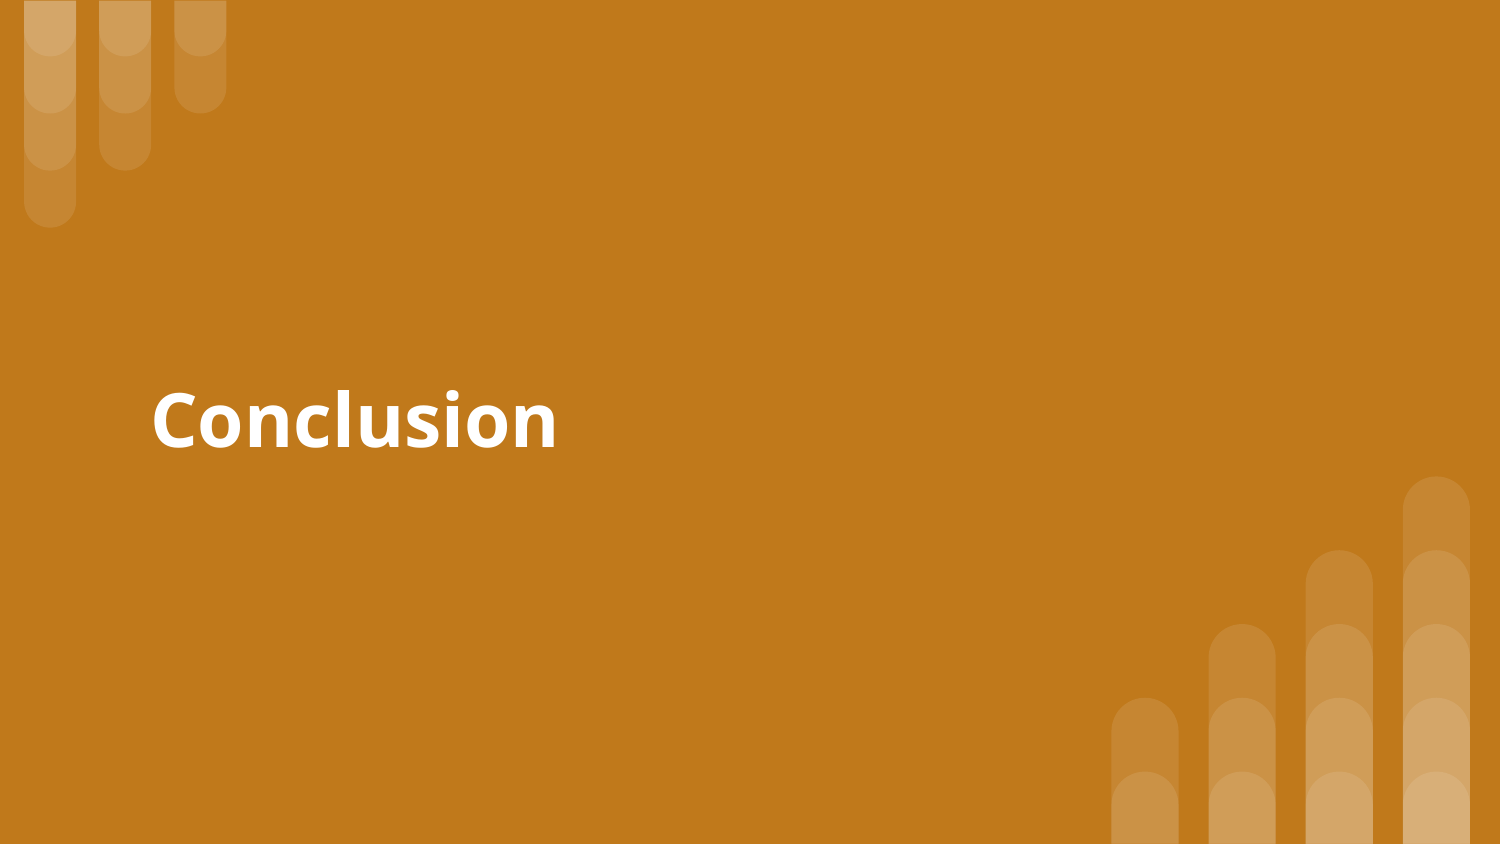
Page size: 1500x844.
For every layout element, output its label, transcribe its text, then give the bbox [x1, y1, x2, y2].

title Conclusion [135, 264, 1097, 572]
